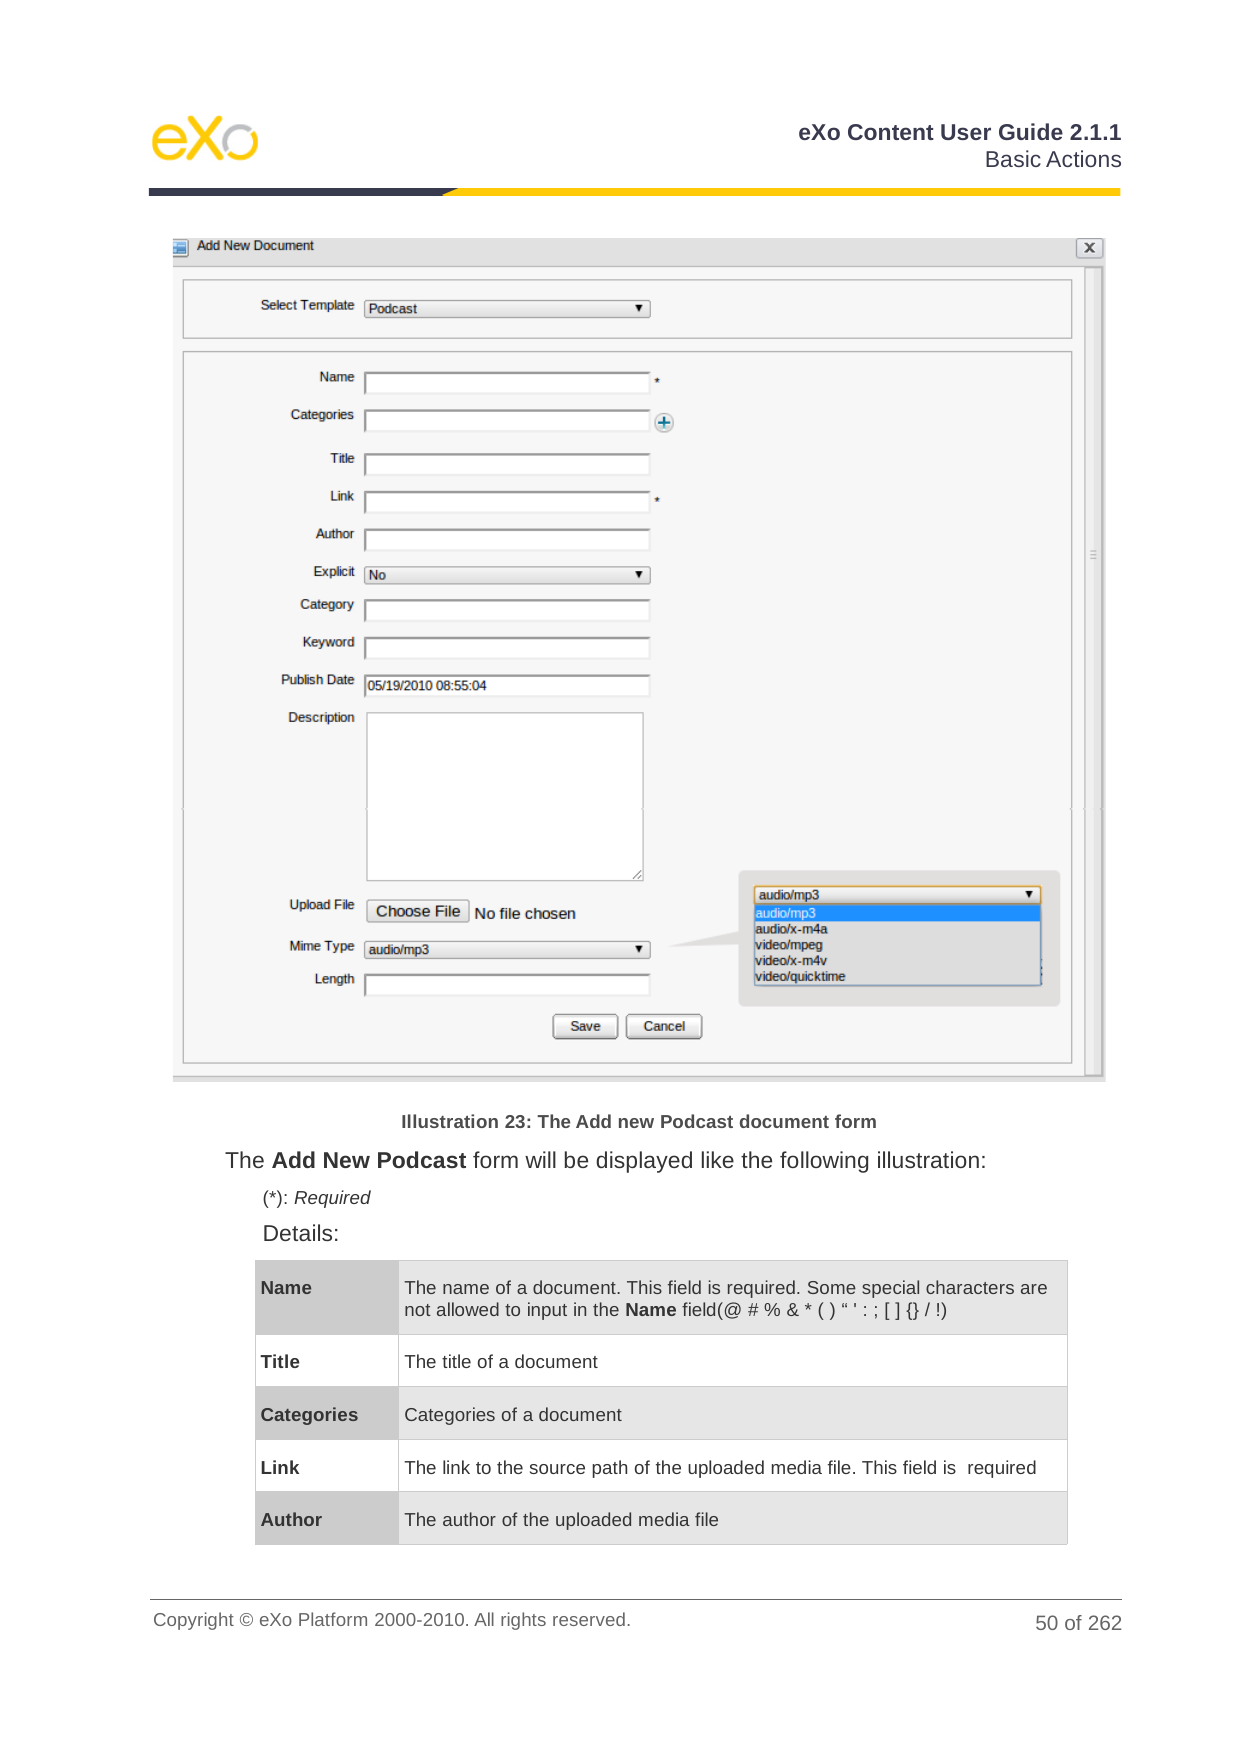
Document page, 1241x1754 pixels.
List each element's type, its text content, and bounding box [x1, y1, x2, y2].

table_header Name [256, 1261, 398, 1334]
list (*): Required [225, 1187, 1122, 1208]
table_header The name of a document. This field is required. Some special characters are not allowed to input in the Name field(@ # % & * ( ) “ ' : ; [ ] {} / !) [399, 1261, 1067, 1334]
picture [152, 115, 259, 161]
table_cell Link [256, 1440, 398, 1491]
table_cell Categories of a document [399, 1387, 1067, 1439]
table_cell Categories [256, 1387, 398, 1439]
list Details: [225, 1219, 1122, 1246]
table_cell The link to the source path of the uploaded media file. This field is required [399, 1440, 1067, 1491]
list [153, 223, 1125, 304]
list The Add New Podcast form will be displayed like the following illustration: [187, 1132, 1122, 1173]
table_cell Author [256, 1492, 398, 1544]
picture [148, 188, 1121, 196]
table_cell The author of the uploaded media file [399, 1492, 1067, 1544]
picture [172, 238, 1106, 1082]
table_cell Title [256, 1335, 398, 1386]
list Illustration 24: The Add new Podcast document form [153, 1108, 1125, 1132]
table_cell The title of a document [399, 1335, 1067, 1386]
